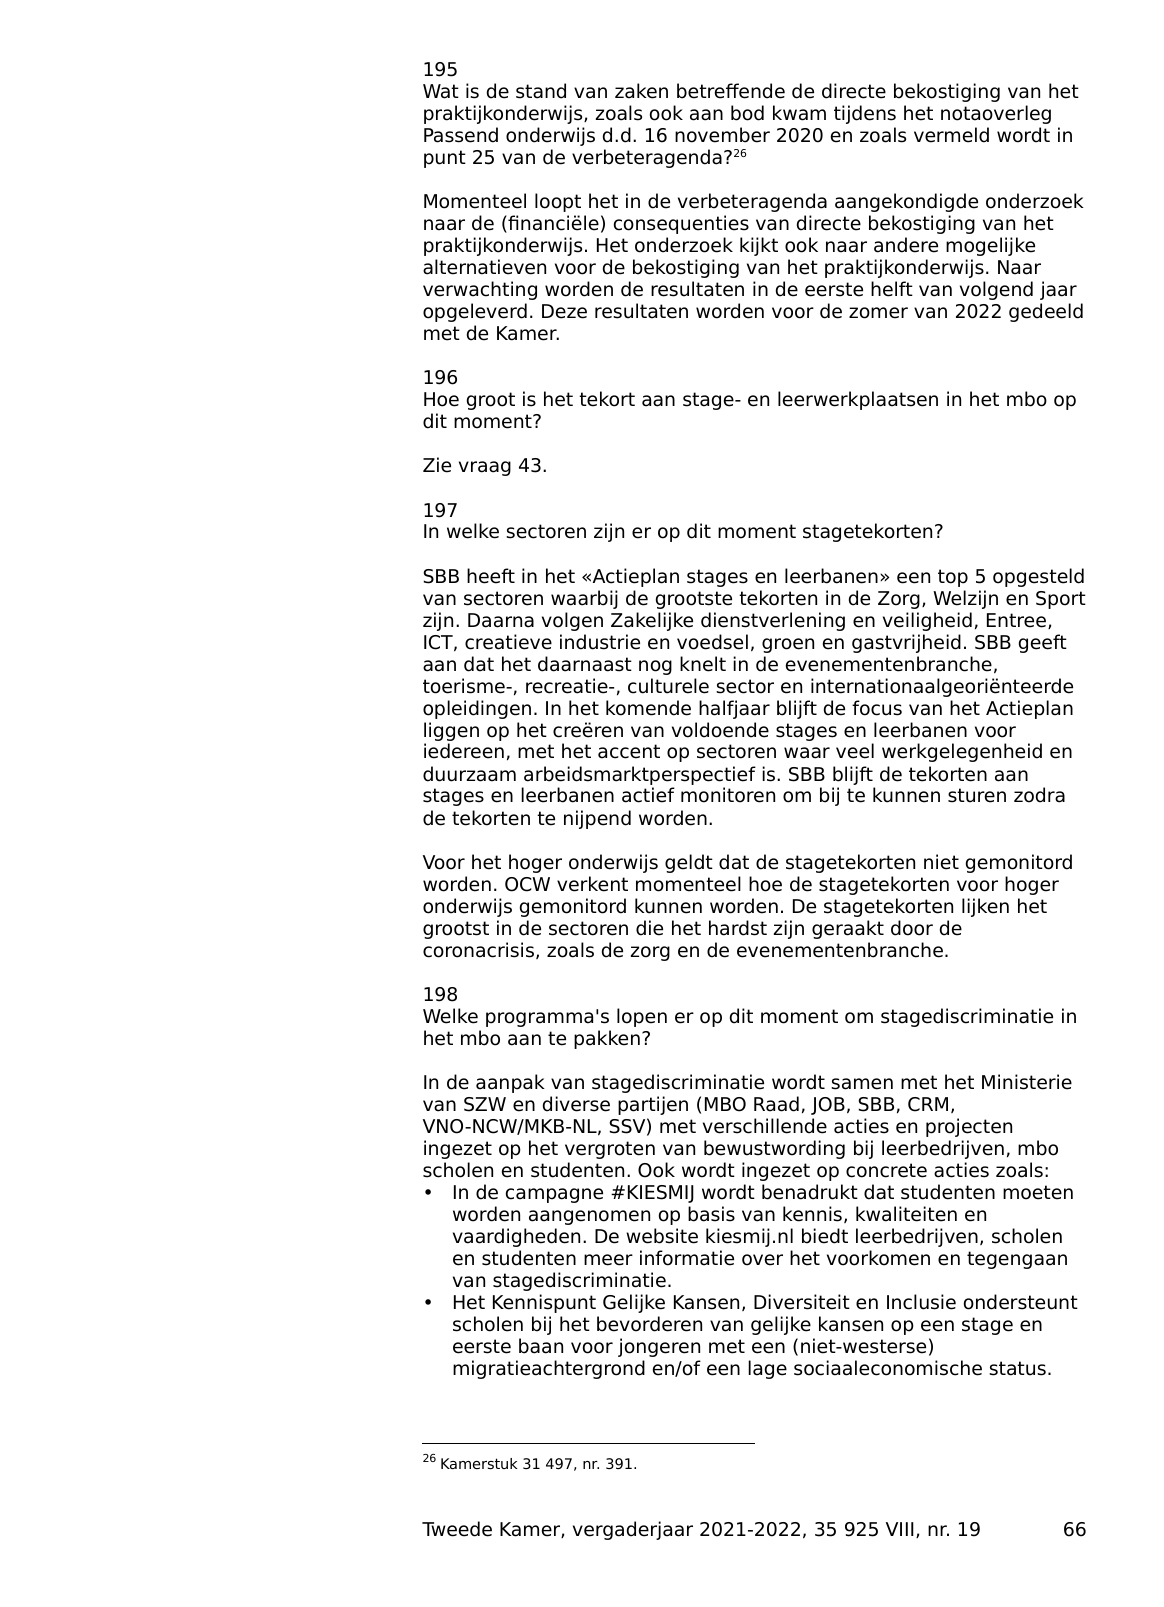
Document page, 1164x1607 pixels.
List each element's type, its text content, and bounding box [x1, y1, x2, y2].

text • Het Kennispunt Gelijke Kansen, Diversiteit en Inclusie ondersteunt scholen bij het bevorderen van gelijke kansen op een stage en eerste baan voor jongeren met een (niet-westerse) migratieachtergrond en/of een lage sociaaleconomische status. [422, 1292, 1087, 1379]
text Hoe groot is het tekort aan stage- en leerwerkplaatsen in het mbo op dit moment? [422, 389, 1087, 433]
text Wat is de stand van zaken betreffende de directe bekostiging van het praktijkonderwijs, zoals ook aan bod kwam tijdens het notaoverleg Passend onderwijs d.d. 16 november 2020 en zoals vermeld wordt in punt 25 van de verbeteragenda? [422, 81, 1087, 169]
text In de aanpak van stagediscriminatie wordt samen met het Ministerie van SZW en diverse partijen (MBO Raad, JOB, SBB, CRM, VNO-NCW/MKB-NL, SSV) met verschillende acties en projecten ingezet op het vergroten van bewustwording bij leerbedrijven, mbo scholen en studenten. Ook wordt ingezet op concrete acties zoals: [422, 1072, 1087, 1182]
text 196 [422, 367, 1087, 389]
text Welke programma's lopen er op dit moment om stagediscriminatie in het mbo aan te pakken? [422, 1006, 1087, 1049]
text Zie vraag 43. [422, 455, 1087, 477]
text • In de campagne #KIESMIJ wordt benadrukt dat studenten moeten worden aangenomen op basis van kennis, kwaliteiten en vaardigheden. De website kiesmij.nl biedt leerbedrijven, scholen en studenten meer informatie over het voorkomen en tegengaan van stagediscriminatie. [422, 1182, 1087, 1292]
text In welke sectoren zijn er op dit moment stagetekorten? [422, 521, 1087, 543]
text 197 [422, 499, 1087, 521]
text 198 [422, 984, 1087, 1006]
text SBB heeft in het «Actieplan stages en leerbanen» een top 5 opgesteld van sectoren waarbij de grootste tekorten in de Zorg, Welzijn en Sport zijn. Daarna volgen Zakelijke dienstverlening en veiligheid, Entree, ICT, creatieve industrie en voedsel, groen en gastvrijheid. SBB geeft aan dat het daarnaast nog knelt in de evenementenbranche, toerisme-, recreatie-, culturele sector en internationaalgeoriënteerde opleidingen. In het komende halfjaar blijft de focus van het Actieplan liggen op het creëren van voldoende stages en leerbanen voor iedereen, met het accent op sectoren waar veel werkgelegenheid en duurzaam arbeidsmarktperspectief is. SBB blijft de tekorten aan stages en leerbanen actief monitoren om bij te kunnen sturen zodra de tekorten te nijpend worden. [422, 566, 1087, 829]
text Kamerstuk 31 497, nr. 391. [422, 1452, 1087, 1474]
text Momenteel loopt het in de verbeteragenda aangekondigde onderzoek naar de (financiële) consequenties van directe bekostiging van het praktijkonderwijs. Het onderzoek kijkt ook naar andere mogelijke alternatieven voor de bekostiging van het praktijkonderwijs. Naar verwachting worden de resultaten in de eerste helft van volgend jaar opgeleverd. Deze resultaten worden voor de zomer van 2022 gedeeld met de Kamer. [422, 191, 1087, 345]
text 195 [422, 59, 1087, 81]
text Voor het hoger onderwijs geldt dat de stagetekorten niet gemonitord worden. OCW verkent momenteel hoe de stagetekorten voor hoger onderwijs gemonitord kunnen worden. De stagetekorten lijken het grootst in de sectoren die het hardst zijn geraakt door de coronacrisis, zoals de zorg en de evenementenbranche. [422, 852, 1087, 961]
